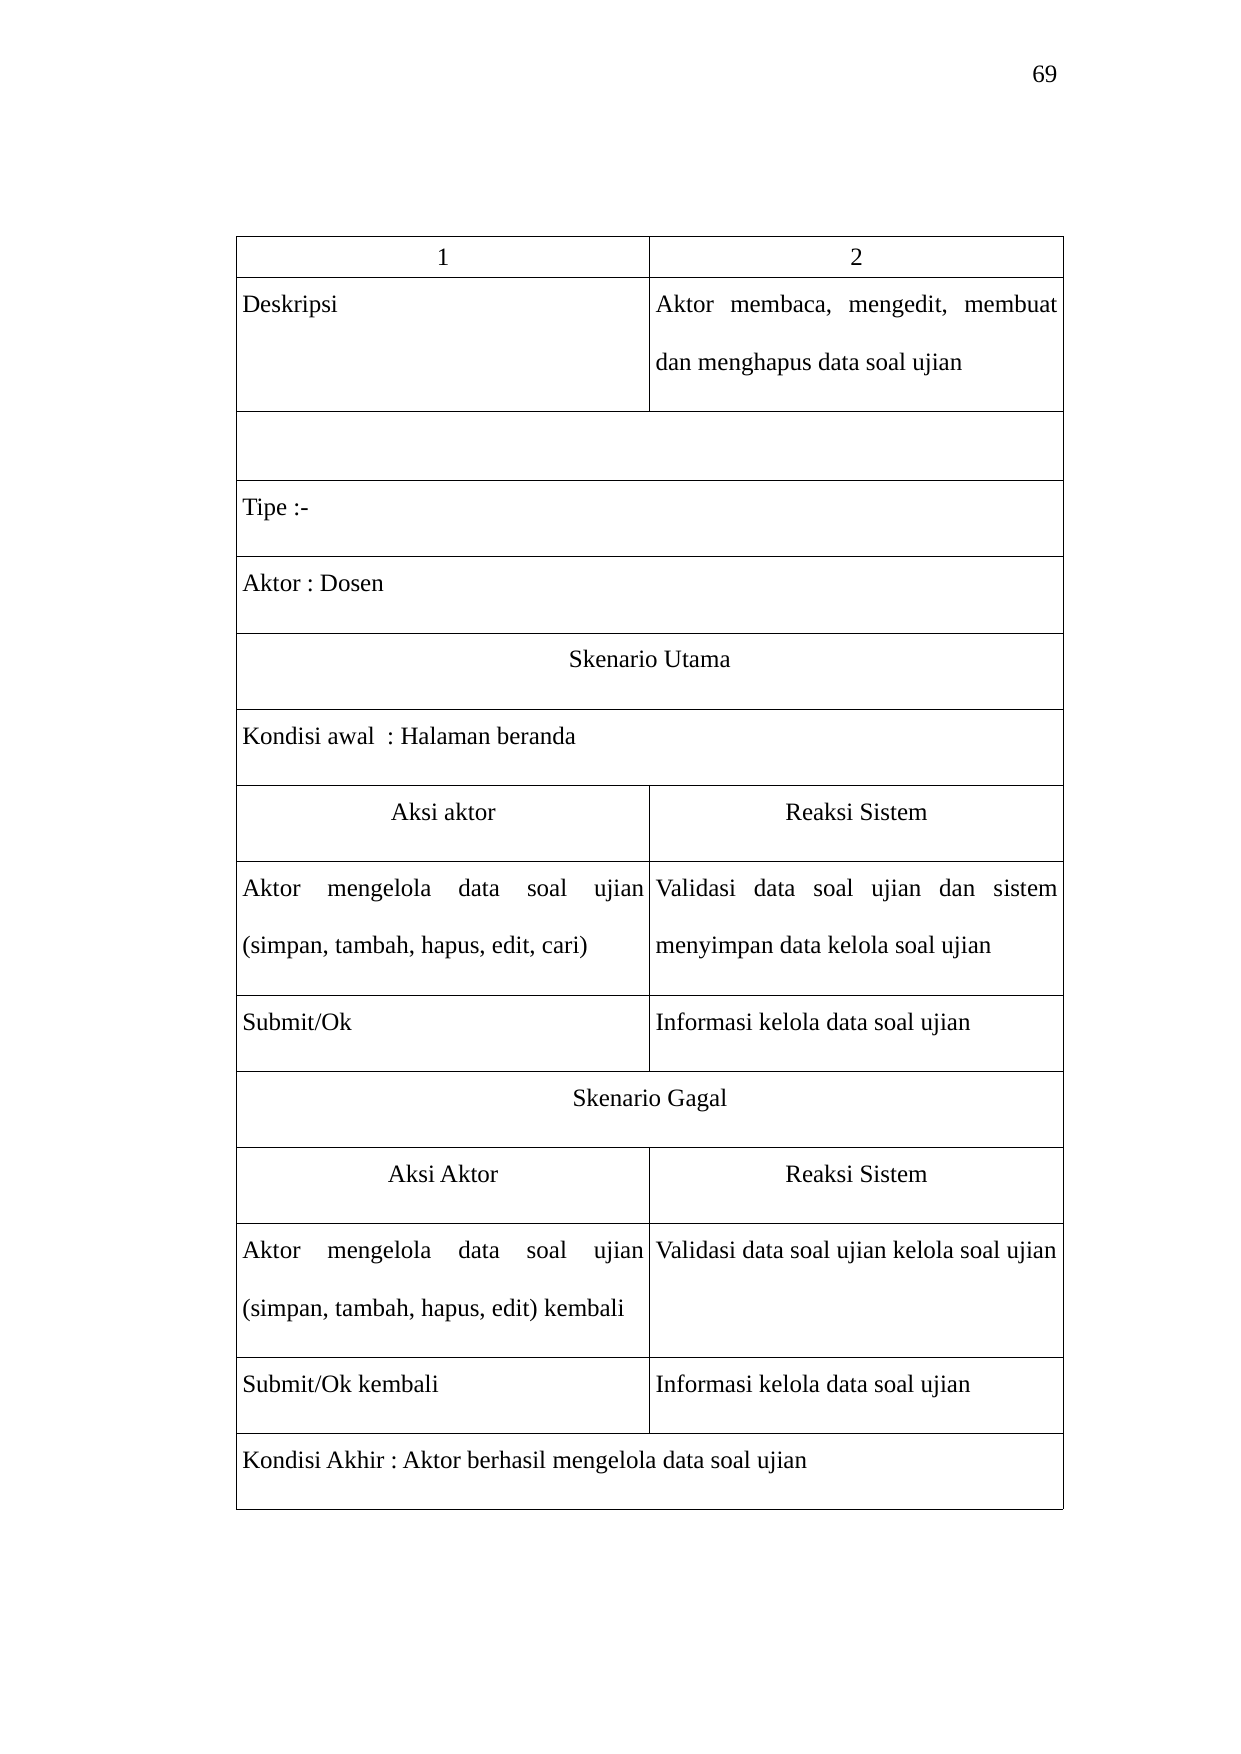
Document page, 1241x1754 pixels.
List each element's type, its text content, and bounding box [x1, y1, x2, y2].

table_cell Reaksi Sistem [650, 786, 1063, 861]
table_cell Aksi aktor [237, 786, 649, 861]
table_cell Submit/Ok kembali [237, 1358, 649, 1433]
table_cell Aktor mengelola data soal ujian (simpan, tambah, hapus, edit) kembali [237, 1224, 649, 1357]
table_cell Skenario Utama [237, 634, 1063, 708]
table_cell Aksi Aktor [237, 1148, 649, 1223]
table_cell Submit/Ok [237, 996, 649, 1071]
table_cell Kondisi awal : Halaman beranda [237, 710, 1063, 785]
table_cell Aktor mengelola data soal ujian (simpan, tambah, hapus, edit, cari) [237, 862, 649, 994]
table_cell Informasi kelola data soal ujian [650, 996, 1063, 1071]
table_cell [237, 412, 1063, 480]
table_header 1 [237, 237, 649, 277]
table_cell Validasi data soal ujian dan sistem menyimpan data kelola soal ujian [650, 862, 1063, 994]
table_cell Aktor membaca, mengedit, membuat dan menghapus data soal ujian [650, 278, 1063, 411]
table_cell Validasi data soal ujian kelola soal ujian [650, 1224, 1063, 1357]
table_cell Reaksi Sistem [650, 1148, 1063, 1223]
table_cell Skenario Gagal [237, 1072, 1063, 1147]
table_cell Kondisi Akhir : Aktor berhasil mengelola data soal ujian [237, 1434, 1063, 1509]
table_header 2 [650, 237, 1063, 277]
table_cell Tipe :- [237, 481, 1063, 556]
table_cell Aktor : Dosen [237, 557, 1063, 632]
table_cell Deskripsi [237, 278, 649, 411]
table_cell Informasi kelola data soal ujian [650, 1358, 1063, 1433]
